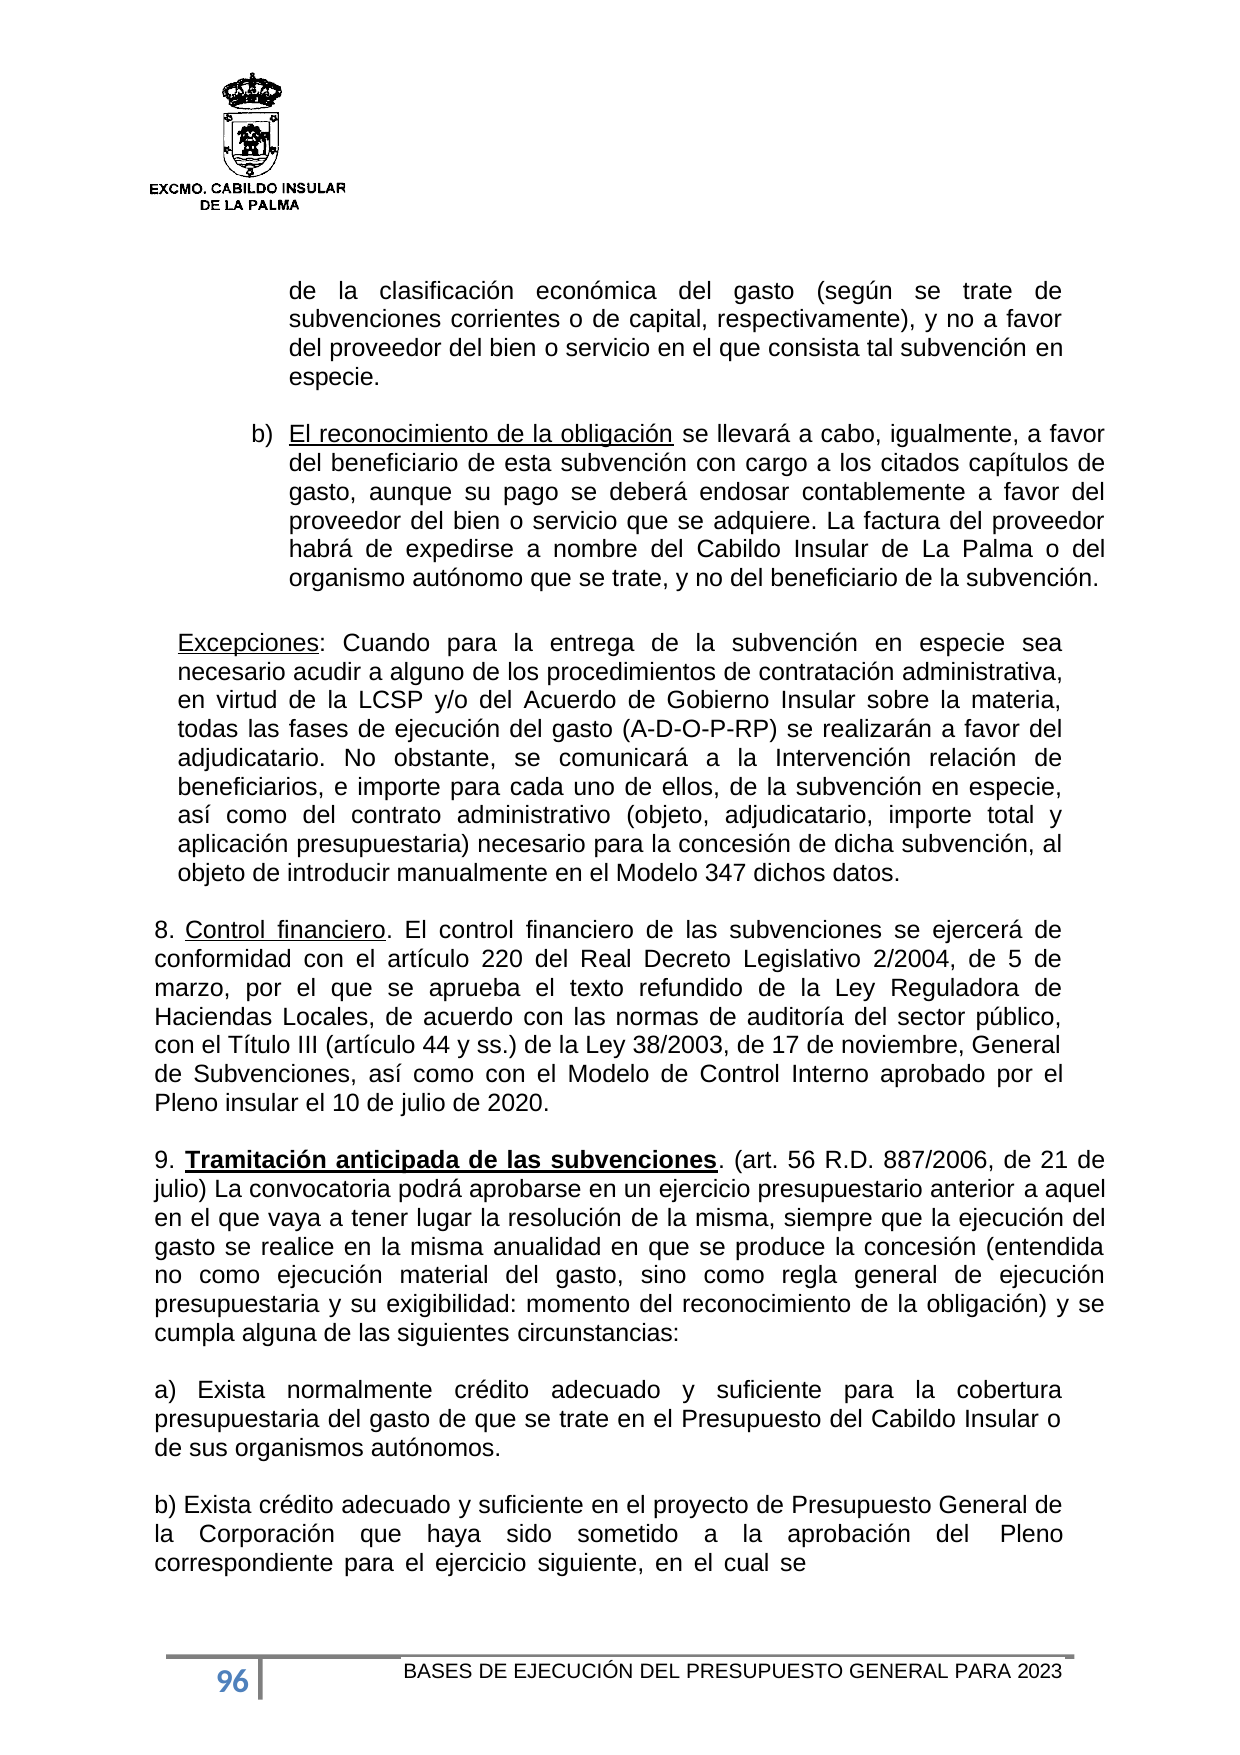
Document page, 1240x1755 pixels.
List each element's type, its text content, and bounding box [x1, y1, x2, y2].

list El reconocimiento de la obligación se llevará a cabo, igualmente, a favor del beneficiario de esta subvención con cargo a los citados capítulos de gasto, aunque su pago se deberá endosar contablemente a favor del proveedor del bien o servicio que se adquiere. La factura del proveedor habrá de expedirse a nombre del Cabildo Insular de La Palma o del organismo autónomo que se trate, y no del beneficiario de la subvención. [251, 419, 1106, 592]
list Tramitación anticipada de las subvenciones. (art. 56 R.D. 887/2006, de 21 de julio) La convocatoria podrá aprobarse en un ejercicio presupuestario anterior a aquel en el que vaya a tener lugar la resolución de la misma, siempre que la ejecución del gasto se realice en la misma anualidad en que se produce la concesión (entendida no como ejecución material del gasto, sino como regla general de ejecución presupuestaria y su exigibilidad: momento del reconocimiento de la obligación) y se cumpla alguna de las siguientes circunstancias: [154, 1145, 1106, 1347]
list Control financiero. El control financiero de las subvenciones se ejercerá de conformidad con el artículo 220 del Real Decreto Legislativo 2/2004, de 5 de marzo, por el que se aprueba el texto refundido de la Ley Reguladora de Haciendas Locales, de acuerdo con las normas de auditoría del sector público, con el Título III (artículo 44 y ss.) de la Ley 38/2003, de 17 de noviembre, General de Subvenciones, así como con el Modelo de Control Interno aprobado por el Pleno insular el 10 de julio de 2020. [154, 915, 1063, 1117]
list Exista crédito adecuado y suficiente en el proyecto de Presupuesto General de la Corporación que haya sido sometido a la aprobación del Pleno correspondiente para el ejercicio siguiente, en el cual se [154, 1490, 1063, 1577]
list Exista normalmente crédito adecuado y suficiente para la cobertura presupuestaria del gasto de que se trate en el Presupuesto del Cabildo Insular o de sus organismos autónomos. [154, 1375, 1063, 1462]
text Excepciones: Cuando para la entrega de la subvención en especie sea necesario acudir a alguno de los procedimientos de contratación administrativa, en virtud de la LCSP y/o del Acuerdo de Gobierno Insular sobre la materia, todas las fases de ejecución del gasto (A-D-O-P-RP) se realizarán a favor del adjudicatario. No obstante, se comunicará a la Intervención relación de beneficiarios, e importe para cada uno de ellos, de la subvención en especie, así como del contrato administrativo (objeto, adjudicatario, importe total y aplicación presupuestaria) necesario para la concesión de dicha subvención, al objeto de introducir manualmente en el Modelo 347 dichos datos. [177, 628, 1063, 887]
text de la clasificación económica del gasto (según se trate de subvenciones corrientes o de capital, respectivamente), y no a favor del proveedor del bien o servicio en el que consista tal subvención en especie. [288, 276, 1063, 391]
